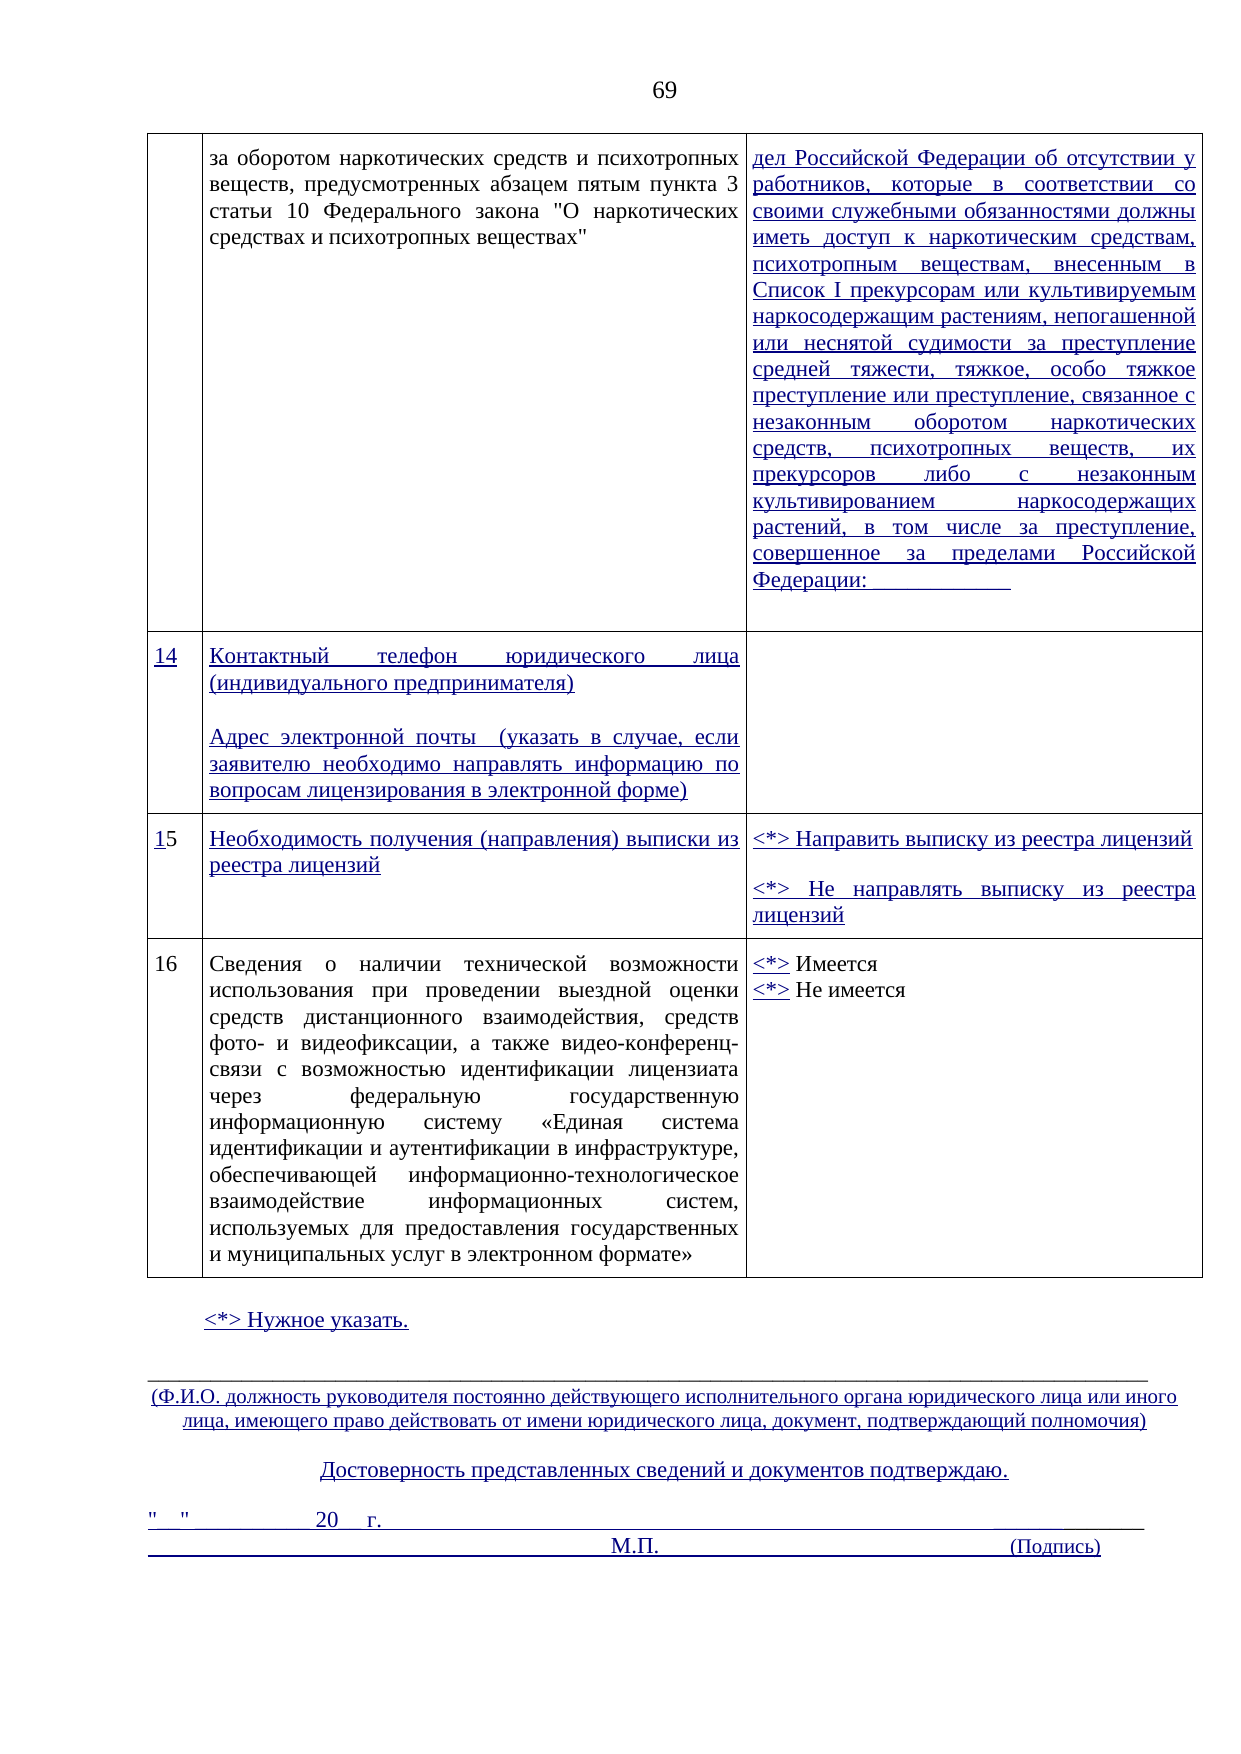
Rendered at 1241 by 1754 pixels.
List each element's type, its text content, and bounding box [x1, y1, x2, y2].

table_cell Сведения о наличии технической возможности использования при проведении выездной оценки средств дистанционного взаимодействия, средств фото- и видеофиксации, а также видео-конференц-связи с возможностью идентификации лицензиата через федеральную государственную информационную систему «Единая система идентификации и аутентификации в инфраструктуре, обеспечивающей информационно-технологическое взаимодействие информационных систем, используемых для предоставления государственных и муниципальных услуг в электронном формате» [203, 939, 746, 1277]
table_cell 16 [148, 939, 202, 1277]
table_cell за оборотом наркотических средств и психотропных веществ, предусмотренных абзацем пятым пункта 3 статьи 10 Федерального закона "О наркотических средствах и психотропных веществах" [203, 134, 746, 631]
table_cell <*> Направить выписку из реестра лицензий <*> Не направлять выписку из реестра лицензий [747, 814, 1202, 938]
table_cell 15 [148, 814, 202, 938]
text "__" __________ 20__ г. _____________ [148, 1506, 1181, 1532]
table_cell [747, 632, 1202, 813]
table_cell дел Российской Федерации об отсутствии у работников, которые в соответствии со своими служебными обязанностями должны иметь доступ к наркотическим средствам, психотропным веществам, внесенным в Список I прекурсорам или культивируемым наркосодержащим растениям, непогашенной или неснятой судимости за преступление средней тяжести, тяжкое, особо тяжкое преступление или преступление, связанное с незаконным оборотом наркотических средств, психотропных веществ, их прекурсоров либо с незаконным культивированием наркосодержащих растений, в том числе за преступление, совершенное за пределами Российской Федерации: ____________ [747, 134, 1202, 631]
table_cell <*> Имеется <*> Не имеется [747, 939, 1202, 1277]
text Достоверность представленных сведений и документов подтверждаю. [148, 1456, 1181, 1482]
table_cell Необходимость получения (направления) выписки из реестра лицензий [203, 814, 746, 938]
text (Ф.И.О. должность руководителя постоянно действующего исполнительного органа юридического лица или иного лица, имеющего право действовать от имени юридического лица, документ, подтверждающий полномочия) [148, 1384, 1181, 1432]
table_cell Контактный телефон юридического лица (индивидуального предпринимателя) Адрес электронной почты (указать в случае, если заявителю необходимо направлять информацию по вопросам лицензирования в электронной форме) [203, 632, 746, 813]
text М.П. (Подпись) [148, 1532, 1181, 1559]
table_cell [148, 134, 202, 631]
table_cell 14 [148, 632, 202, 813]
text <*> Нужное указать. [148, 1306, 1181, 1332]
text ________________________________________________________________________________________________ [148, 1360, 1181, 1384]
